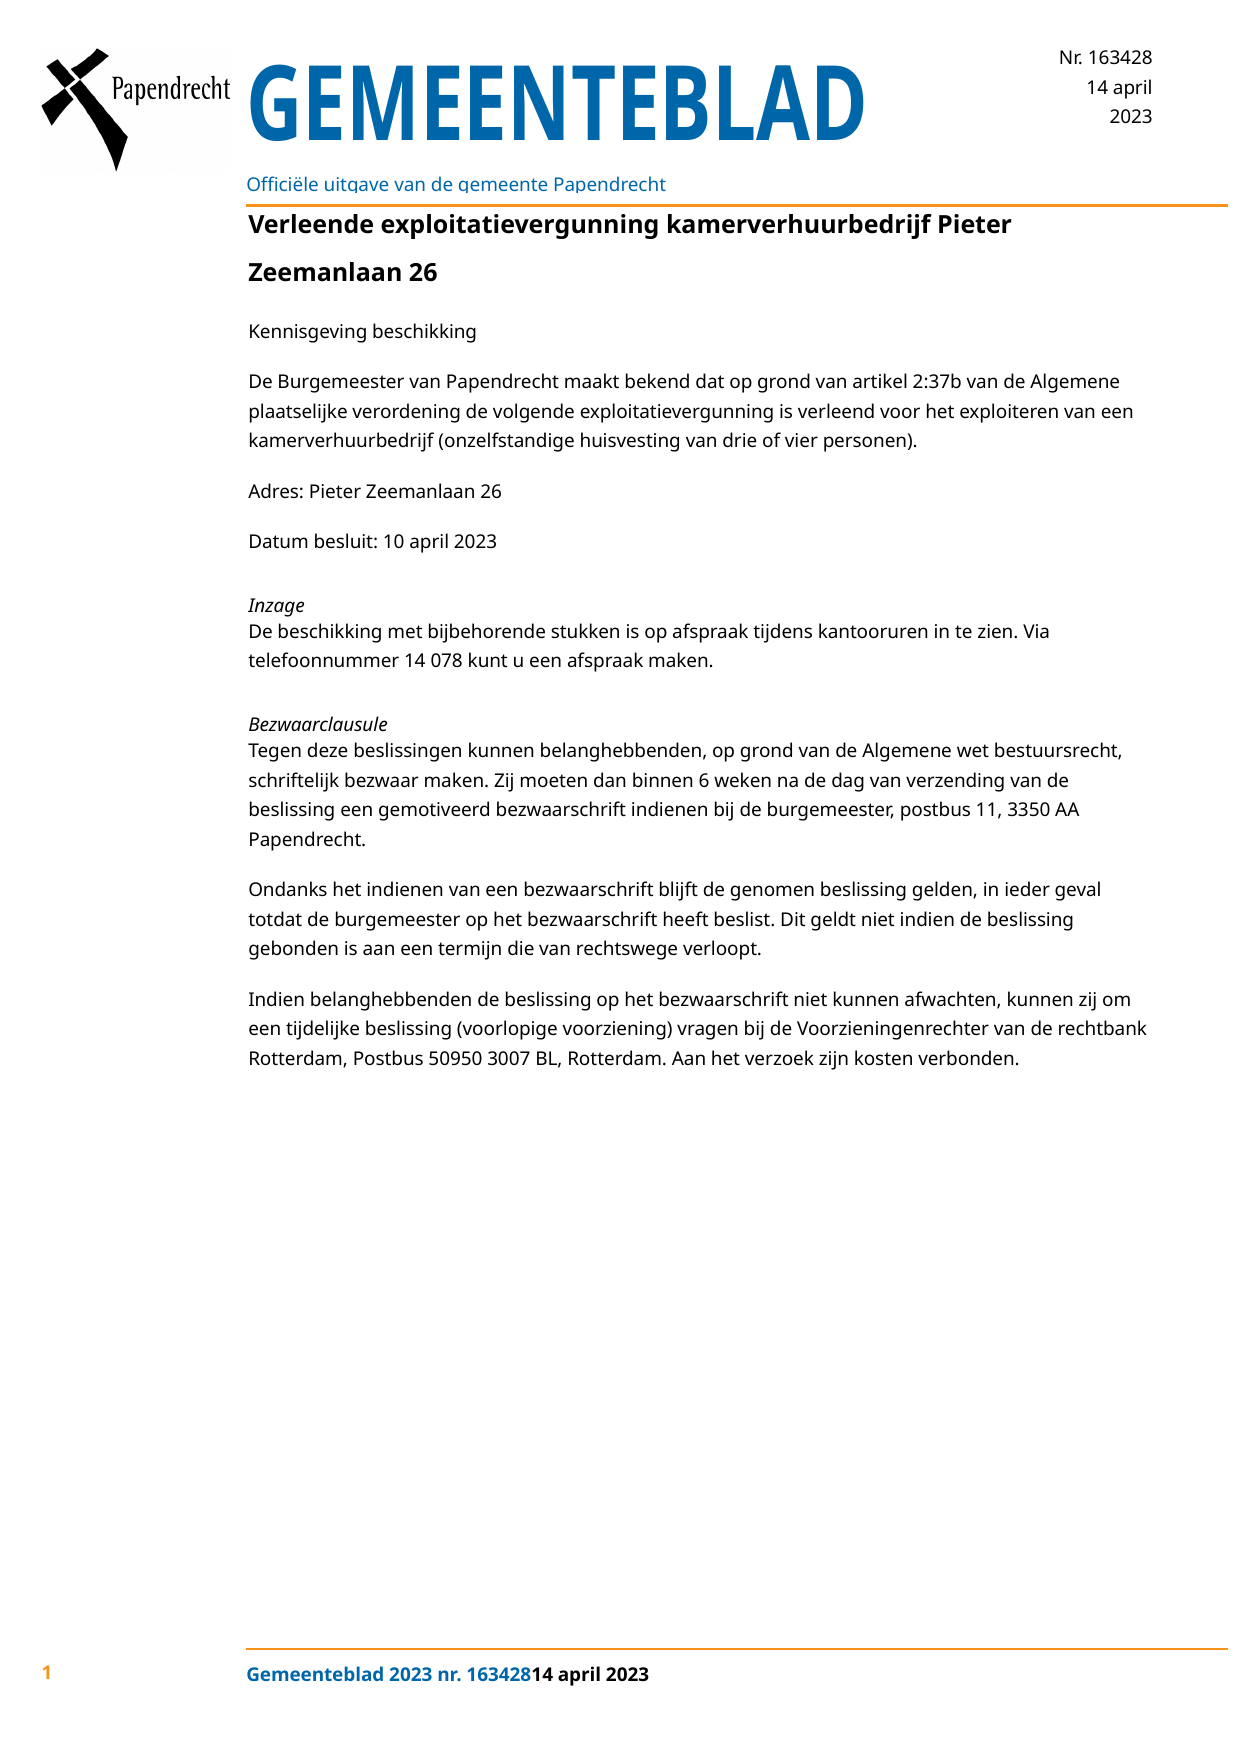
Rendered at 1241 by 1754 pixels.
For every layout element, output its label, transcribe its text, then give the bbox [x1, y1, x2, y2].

text Inzage [248, 592, 1152, 618]
picture [41, 47, 231, 172]
text Verleende exploitatievergunning kamerverhuurbedrijf Pieter Zeemanlaan 26 [248, 207, 1152, 288]
text Datum besluit: 10 april 2023 [248, 528, 1152, 554]
text Indien belanghebbenden de beslissing op het bezwaarschrift niet kunnen afwachten, kunnen zij om een tijdelijke beslissing (voorlopige voorziening) vragen bij de Voorzieningenrechter van de rechtbank Rotterdam, Postbus 50950 3007 BL, Rotterdam. Aan het verzoek zijn kosten verbonden. [248, 986, 1152, 1071]
text De beschikking met bijbehorende stukken is op afspraak tijdens kantooruren in te zien. Via telefoonnummer 14 078 kunt u een afspraak maken. [248, 618, 1152, 673]
text Adres: Pieter Zeemanlaan 26 [248, 478, 1152, 504]
text Ondanks het indienen van een bezwaarschrift blijft de genomen beslissing gelden, in ieder geval totdat de burgemeester op het bezwaarschrift heeft beslist. Dit geldt niet indien de beslissing gebonden is aan een termijn die van rechtswege verloopt. [248, 876, 1152, 961]
text Bezwaarclausule [248, 712, 1152, 737]
text De Burgemeester van Papendrecht maakt bekend dat op grond van artikel 2:37b van de Algemene plaatselijke verordening de volgende exploitatievergunning is verleend voor het exploiteren van een kamerverhuurbedrijf (onzelfstandige huisvesting van drie of vier personen). [248, 368, 1152, 453]
text Tegen deze beslissingen kunnen belanghebbenden, op grond van de Algemene wet bestuursrecht, schriftelijk bezwaar maken. Zij moeten dan binnen 6 weken na de dag van verzending van de beslissing een gemotiveerd bezwaarschrift indienen bij de burgemeester, postbus 11, 3350 AA Papendrecht. [248, 737, 1152, 852]
text Kennisgeving beschikking [248, 318, 1152, 344]
